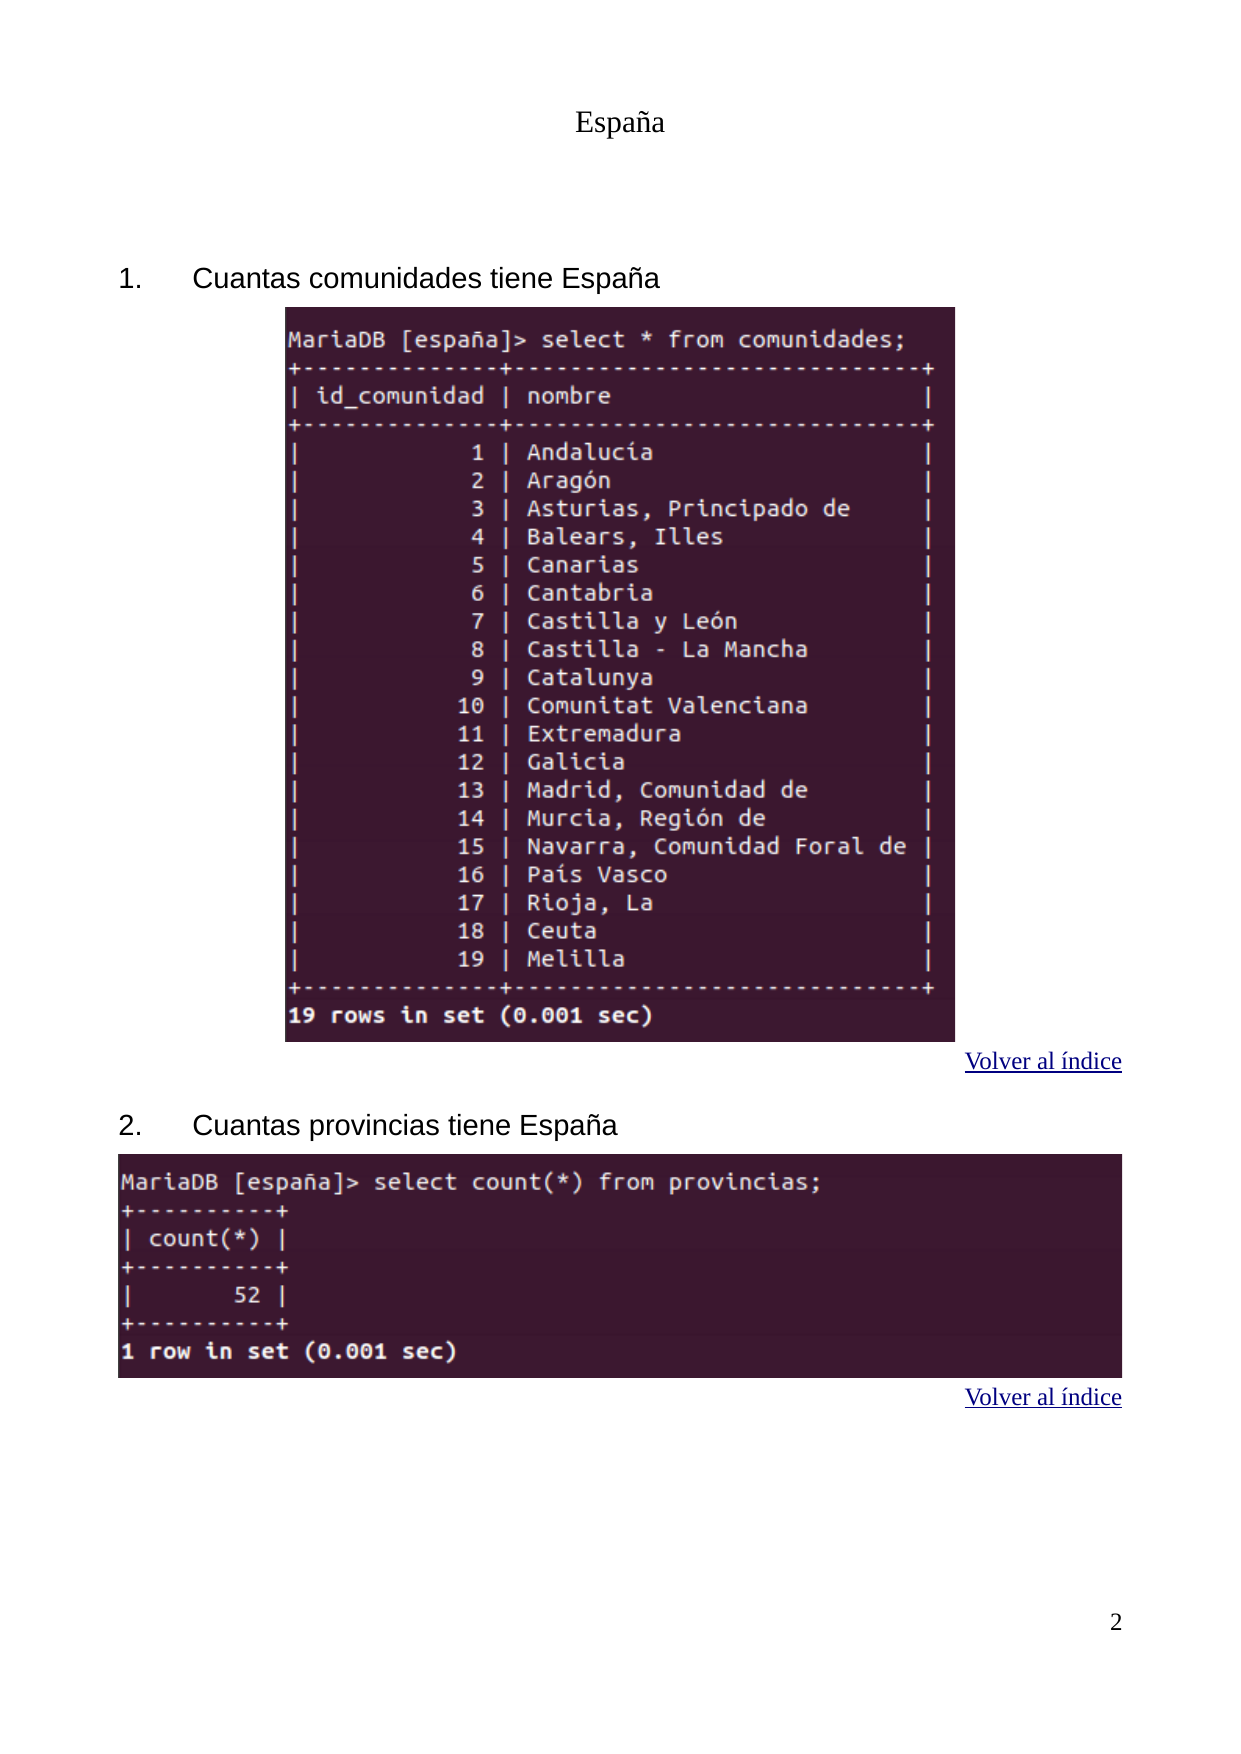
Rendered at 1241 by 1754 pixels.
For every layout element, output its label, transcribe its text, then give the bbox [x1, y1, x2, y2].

subtitle Cuantas provincias tiene España [118, 1108, 1122, 1142]
text Volver al índice [118, 1378, 1122, 1410]
text Volver al índice [118, 1042, 1122, 1075]
subtitle Cuantas comunidades tiene España [118, 262, 1122, 295]
picture [285, 307, 956, 1042]
picture [118, 1154, 1123, 1378]
